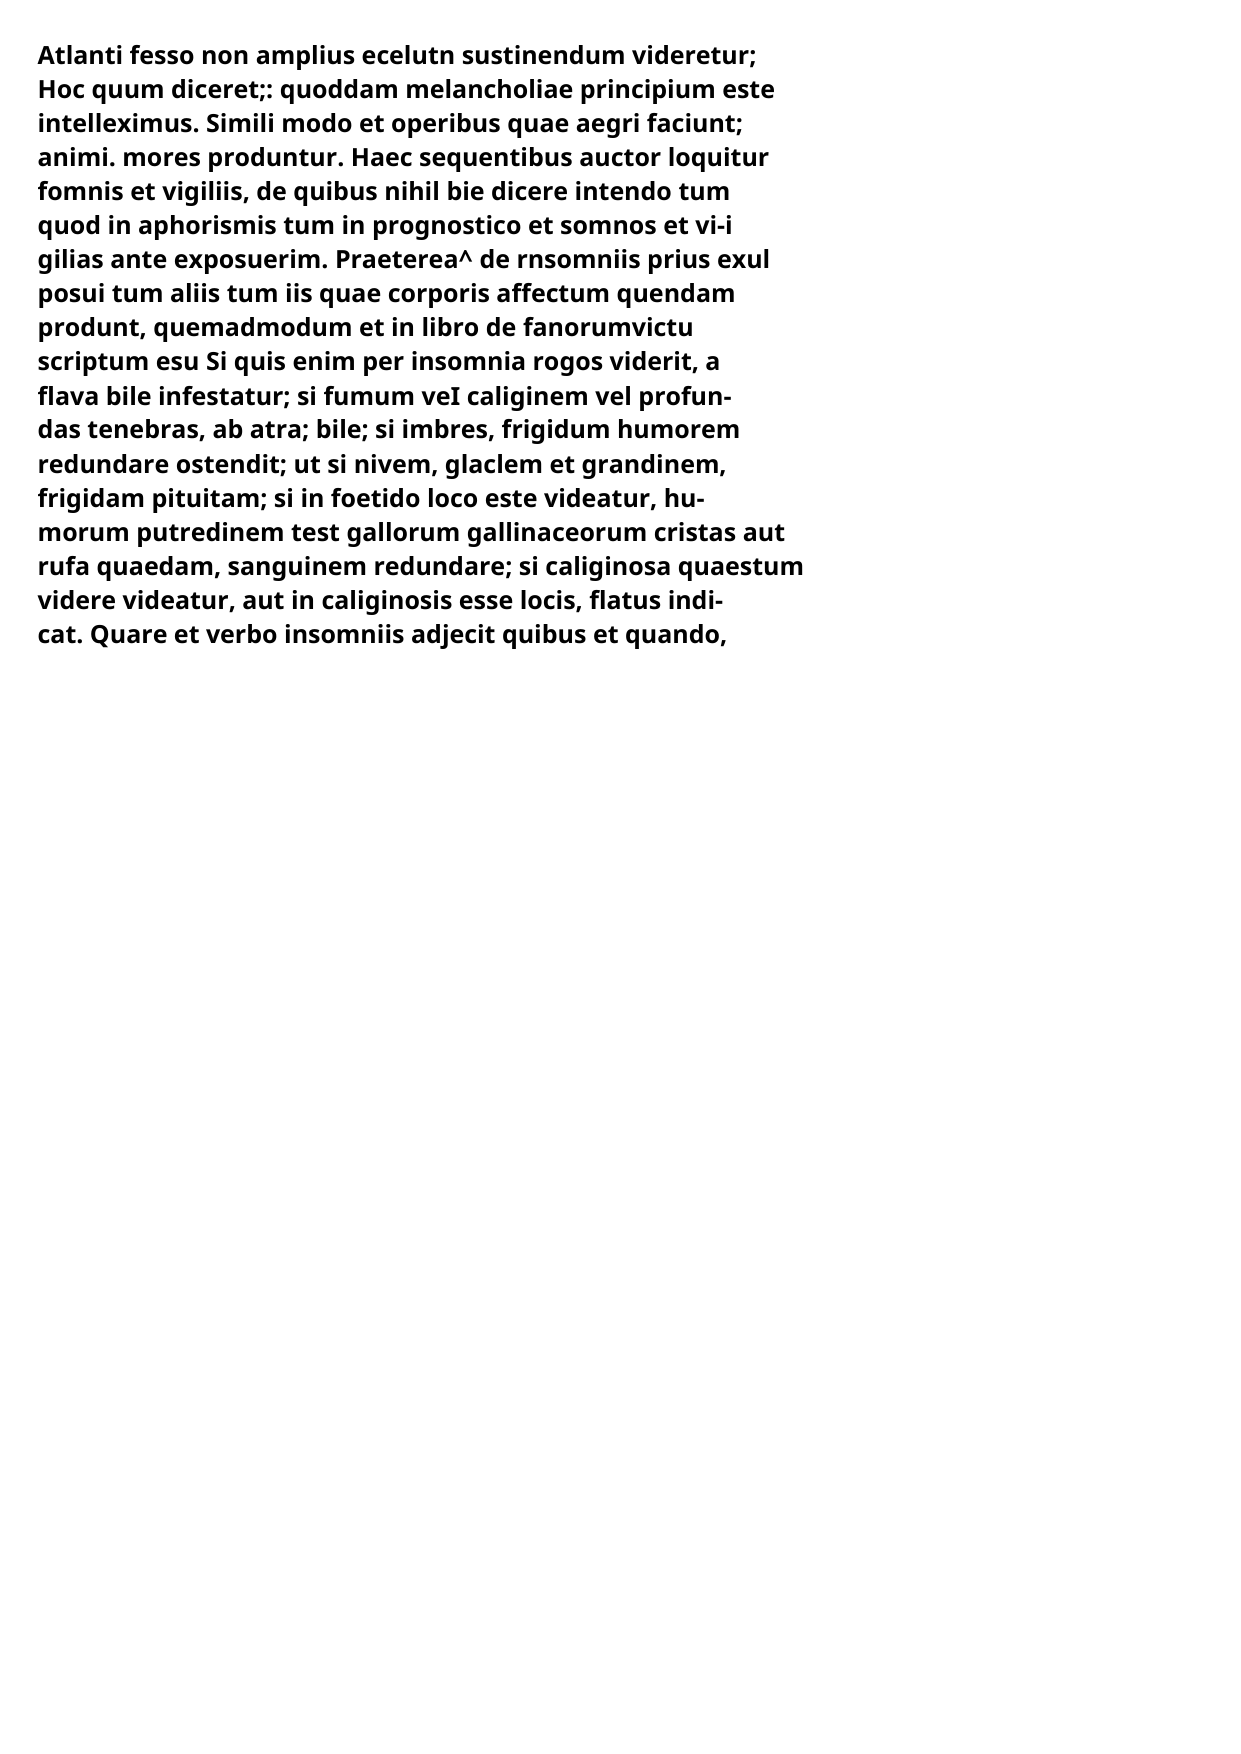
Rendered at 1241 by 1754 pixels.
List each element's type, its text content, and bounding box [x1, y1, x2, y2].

text Atlanti fesso non amplius ecelutn sustinendum videretur; Hoc quum diceret;: quoddam melancholiae principium este intelleximus. Simili modo et operibus quae aegri faciunt; animi. mores produntur. Haec sequentibus auctor loquitur fomnis et vigiliis, de quibus nihil bie dicere intendo tum quod in aphorismis tum in prognostico et somnos et vi-i gilias ante exposuerim. Praeterea^ de rnsomniis prius exul posui tum aliis tum iis quae corporis affectum quendam produnt, quemadmodum et in libro de fanorumvictu scriptum esu Si quis enim per insomnia rogos viderit, a flava bile infestatur; si fumum veI caliginem vel profun- das tenebras, ab atra; bile; si imbres, frigidum humorem redundare ostendit; ut si nivem, glaclem et grandinem, frigidam pituitam; si in foetido loco este videatur, hu- morum putredinem test gallorum gallinaceorum cristas aut rufa quaedam, sanguinem redundare; si caliginosa quaestum videre videatur, aut in caliginosis esse locis, flatus indi- cat. Quare et verbo insomniis adjecit quibus et quando, [37, 37, 1203, 651]
